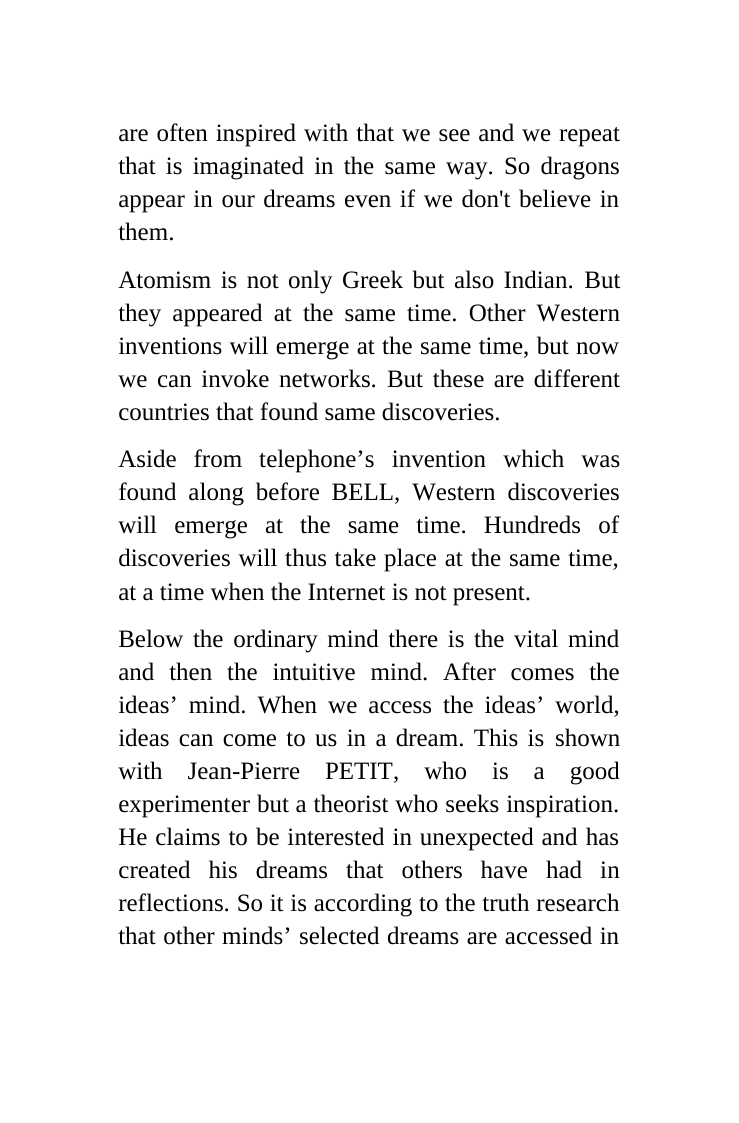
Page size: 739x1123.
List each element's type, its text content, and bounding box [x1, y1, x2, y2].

text are often inspired with that we see and we repeat that is imaginated in the same way. So dragons appear in our dreams even if we don't believe in them. [118, 118, 620, 246]
text Atomism is not only Greek but also Indian. But they appeared at the same time. Other Western inventions will emerge at the same time, but now we can invoke networks. But these are different countries that found same discoveries. [118, 265, 620, 426]
text Below the ordinary mind there is the vital mind and then the intuitive mind. After comes the ideas’ mind. When we access the ideas’ world, ideas can come to us in a dream. This is shown with Jean-Pierre PETIT, who is a good experimenter but a theorist who seeks inspiration. He claims to be interested in unexpected and has created his dreams that others have had in reflections. So it is according to the truth research that other minds’ selected dreams are accessed in [118, 624, 620, 950]
text Aside from telephone’s invention which was found along before BELL, Western discoveries will emerge at the same time. Hundreds of discoveries will thus take place at the same time, at a time when the Internet is not present. [118, 444, 620, 605]
